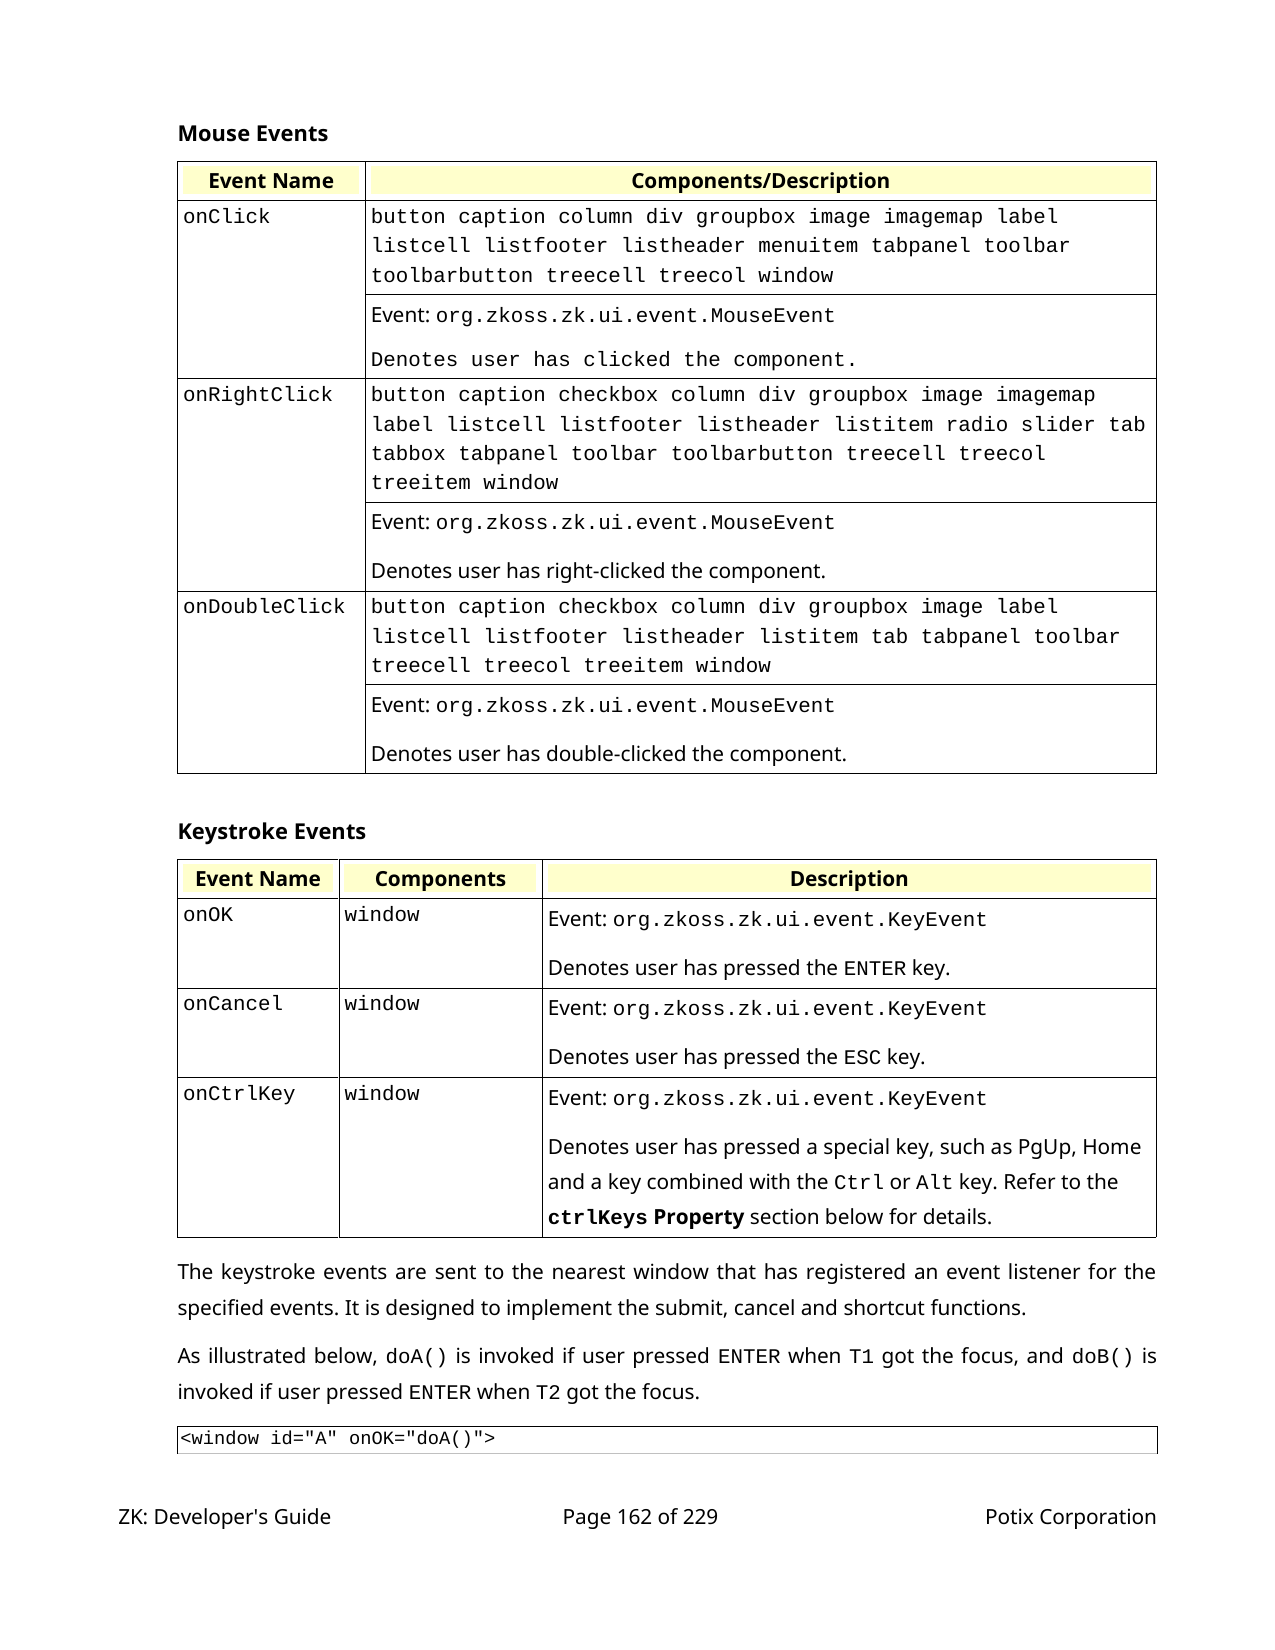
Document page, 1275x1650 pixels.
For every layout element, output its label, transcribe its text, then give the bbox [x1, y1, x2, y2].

table_cell Event: org.zkoss.zk.ui.event.KeyEvent Denotes user has pressed the ESC key. [543, 989, 1156, 1077]
table_header Event Name [178, 162, 365, 200]
table_cell Event: org.zkoss.zk.ui.event.MouseEvent Denotes user has right-clicked the component. [366, 503, 1156, 591]
text The keystroke events are sent to the nearest window that has registered an event listener for the specified events. It is designed to implement the submit, cancel and shortcut functions. [177, 1257, 1157, 1321]
table_header Components/Description [366, 162, 1156, 200]
table_cell onCtrlKey [178, 1078, 338, 1237]
text <window id="A" onOK="doA()"> [178, 1427, 1157, 1453]
table_cell onCancel [178, 989, 338, 1077]
table_header Description [543, 860, 1156, 898]
table_header button caption column div groupbox image imagemap label listcell listfooter listheader menuitem tabpanel toolbar toolbarbutton treecell treecol window [366, 201, 1156, 294]
text As illustrated below, doA() is invoked if user pressed ENTER when T1 got the focus, and doB() is invoked if user pressed ENTER when T2 got the focus. [177, 1342, 1157, 1406]
table_cell window [340, 899, 542, 988]
table_cell window [340, 1078, 542, 1237]
table_cell Event: org.zkoss.zk.ui.event.MouseEvent Denotes user has clicked the component. [366, 295, 1156, 378]
table_cell Event: org.zkoss.zk.ui.event.KeyEvent Denotes user has pressed the ENTER key. [543, 899, 1156, 988]
subtitle Keystroke Events [177, 816, 1157, 846]
table_cell onRightClick [178, 379, 365, 591]
subtitle Mouse Events [177, 118, 1157, 148]
table_header button caption checkbox column div groupbox image label listcell listfooter listheader listitem tab tabpanel toolbar treecell treecol treeitem window [366, 592, 1156, 684]
table_header Components [340, 860, 542, 898]
table_cell onClick [178, 201, 365, 378]
table_header button caption checkbox column div groupbox image imagemap label listcell listfooter listheader listitem radio slider tab tabbox tabpanel toolbar toolbarbutton treecell treecol treeitem window [366, 379, 1156, 502]
table_cell Event: org.zkoss.zk.ui.event.KeyEvent Denotes user has pressed a special key, such as PgUp, Home and a key combined with the Ctrl or Alt key. Refer to the ctrlKeys Property section below for details. [543, 1078, 1156, 1237]
table_header Event Name [178, 860, 338, 898]
table_cell window [340, 989, 542, 1077]
table_cell Event: org.zkoss.zk.ui.event.MouseEvent Denotes user has double-clicked the component. [366, 685, 1156, 773]
table_cell onDoubleClick [178, 592, 365, 773]
table_cell onOK [178, 899, 338, 988]
